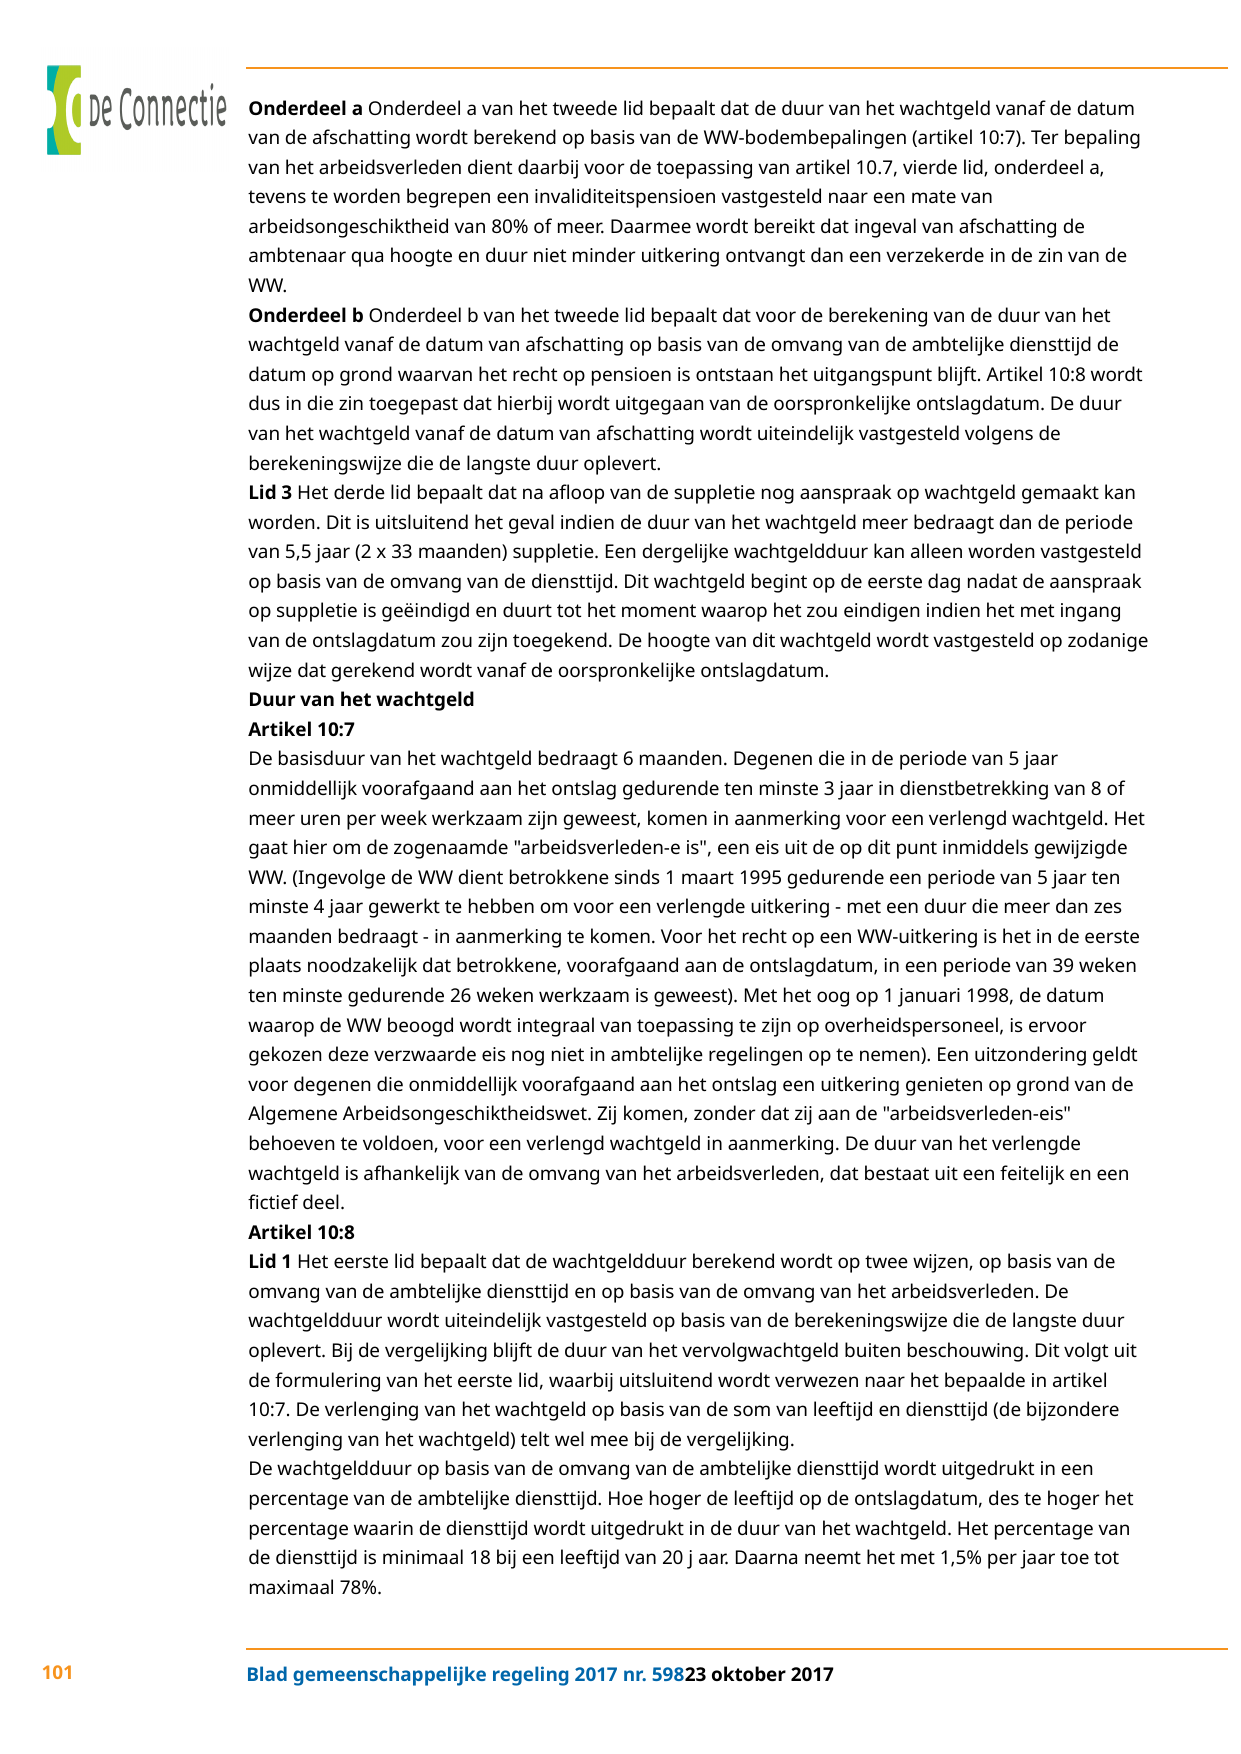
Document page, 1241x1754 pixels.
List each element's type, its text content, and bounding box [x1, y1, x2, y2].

text Artikel 10:7 [248, 716, 1152, 742]
text De wachtgeldduur op basis van de omvang van de ambtelijke diensttijd wordt uitgedrukt in een percentage van de ambtelijke diensttijd. Hoe hoger de leeftijd op de ontslagdatum, des te hoger het percentage waarin de diensttijd wordt uitgedrukt in de duur van het wachtgeld. Het percentage van de diensttijd is minimaal 18 bij een leeftijd van 20 j aar. Daarna neemt het met 1,5% per jaar toe tot maximaal 78%. [248, 1456, 1152, 1600]
text Lid 3 Het derde lid bepaalt dat na afloop van de suppletie nog aanspraak op wachtgeld gemaakt kan worden. Dit is uitsluitend het geval indien de duur van het wachtgeld meer bedraagt dan de periode van 5,5 jaar (2 x 33 maanden) suppletie. Een dergelijke wachtgeldduur kan alleen worden vastgesteld op basis van de omvang van de diensttijd. Dit wachtgeld begint op de eerste dag nadat de aanspraak op suppletie is geëindigd en duurt tot het moment waarop het zou eindigen indien het met ingang van de ontslagdatum zou zijn toegekend. De hoogte van dit wachtgeld wordt vastgesteld op zodanige wijze dat gerekend wordt vanaf de oorspronkelijke ontslagdatum. [248, 479, 1152, 683]
text De basisduur van het wachtgeld bedraagt 6 maanden. Degenen die in de periode van 5 jaar onmiddellijk voorafgaand aan het ontslag gedurende ten minste 3 jaar in dienstbetrekking van 8 of meer uren per week werkzaam zijn geweest, komen in aanmerking voor een verlengd wachtgeld. Het gaat hier om de zogenaamde "arbeidsverleden-e is", een eis uit de op dit punt inmiddels gewijzigde WW. (Ingevolge de WW dient betrokkene sinds 1 maart 1995 gedurende een periode van 5 jaar ten minste 4 jaar gewerkt te hebben om voor een verlengde uitkering - met een duur die meer dan zes maanden bedraagt - in aanmerking te komen. Voor het recht op een WW-uitkering is het in de eerste plaats noodzakelijk dat betrokkene, voorafgaand aan de ontslagdatum, in een periode van 39 weken ten minste gedurende 26 weken werkzaam is geweest). Met het oog op 1 januari 1998, de datum waarop de WW beoogd wordt integraal van toepassing te zijn op overheidspersoneel, is ervoor gekozen deze verzwaarde eis nog niet in ambtelijke regelingen op te nemen). Een uitzondering geldt voor degenen die onmiddellijk voorafgaand aan het ontslag een uitkering genieten op grond van de Algemene Arbeidsongeschiktheidswet. Zij komen, zonder dat zij aan de "arbeidsverleden-eis" behoeven te voldoen, voor een verlengd wachtgeld in aanmerking. De duur van het verlengde wachtgeld is afhankelijk van de omvang van het arbeidsverleden, dat bestaat uit een feitelijk en een fictief deel. [248, 746, 1152, 1215]
text Onderdeel b Onderdeel b van het tweede lid bepaalt dat voor de berekening van de duur van het wachtgeld vanaf de datum van afschatting op basis van de omvang van de ambtelijke diensttijd de datum op grond waarvan het recht op pensioen is ontstaan het uitgangspunt blijft. Artikel 10:8 wordt dus in die zin toegepast dat hierbij wordt uitgegaan van de oorspronkelijke ontslagdatum. De duur van het wachtgeld vanaf de datum van afschatting wordt uiteindelijk vastgesteld volgens de berekeningswijze die de langste duur oplevert. [248, 302, 1152, 476]
text Lid 1 Het eerste lid bepaalt dat de wachtgeldduur berekend wordt op twee wijzen, op basis van de omvang van de ambtelijke diensttijd en op basis van de omvang van het arbeidsverleden. De wachtgeldduur wordt uiteindelijk vastgesteld op basis van de berekeningswijze die de langste duur oplevert. Bij de vergelijking blijft de duur van het vervolgwachtgeld buiten beschouwing. Dit volgt uit de formulering van het eerste lid, waarbij uitsluitend wordt verwezen naar het bepaalde in artikel 10:7. De verlenging van het wachtgeld op basis van de som van leeftijd en diensttijd (de bijzondere verlenging van het wachtgeld) telt wel mee bij de vergelijking. [248, 1248, 1152, 1452]
text Onderdeel a Onderdeel a van het tweede lid bepaalt dat de duur van het wachtgeld vanaf de datum van de afschatting wordt berekend op basis van de WW-bodembepalingen (artikel 10:7). Ter bepaling van het arbeidsverleden dient daarbij voor de toepassing van artikel 10.7, vierde lid, onderdeel a, tevens te worden begrepen een invaliditeitspensioen vastgesteld naar een mate van arbeidsongeschiktheid van 80% of meer. Daarmee wordt bereikt dat ingeval van afschatting de ambtenaar qua hoogte en duur niet minder uitkering ontvangt dan een verzekerde in de zin van de WW. [248, 95, 1152, 298]
picture [41, 47, 231, 172]
text Duur van het wachtgeld [248, 686, 1152, 712]
text Artikel 10:8 [248, 1219, 1152, 1245]
